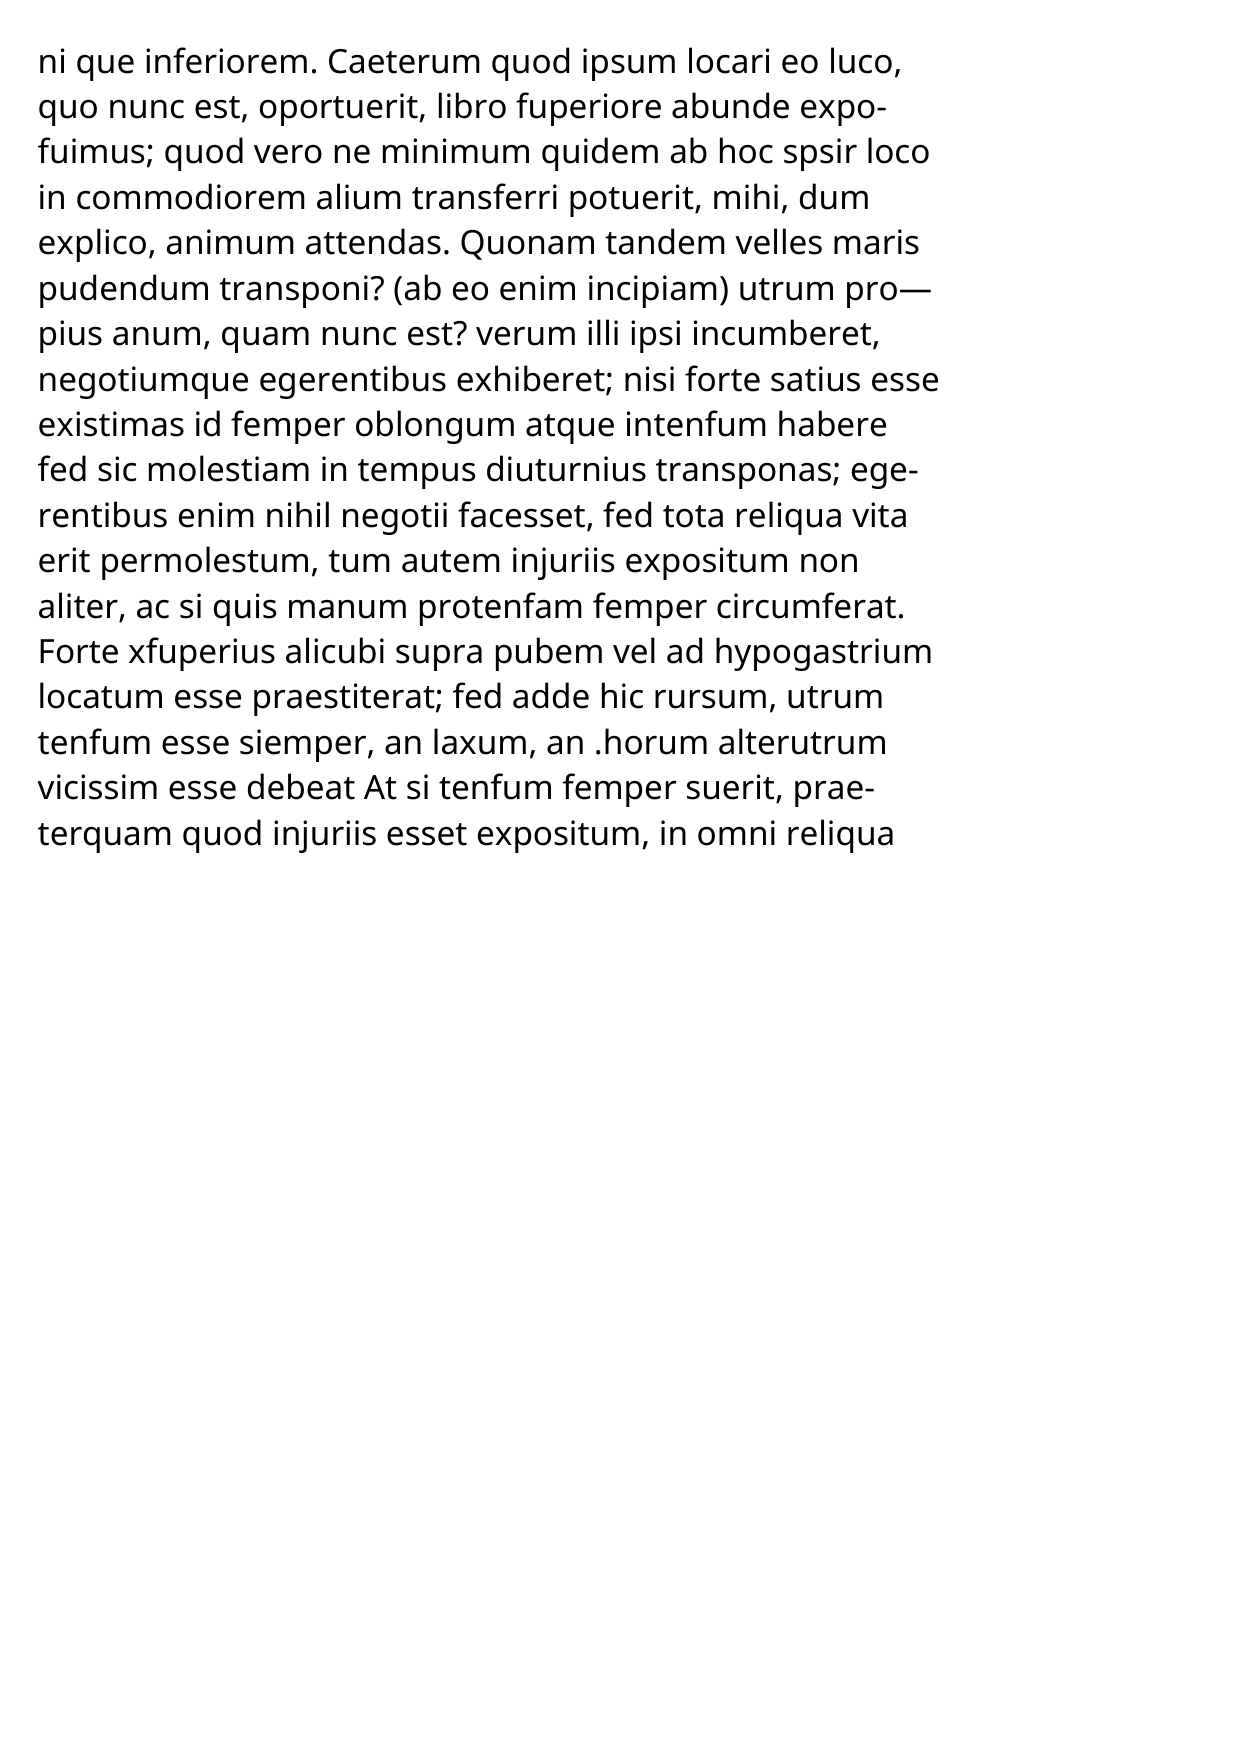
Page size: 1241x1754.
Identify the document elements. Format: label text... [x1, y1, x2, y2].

text ni que inferiorem. Caeterum quod ipsum locari eo luco, quo nunc est, oportuerit, libro fuperiore abunde expo- fuimus; quod vero ne minimum quidem ab hoc spsir loco in commodiorem alium transferri potuerit, mihi, dum explico, animum attendas. Quonam tandem velles maris pudendum transponi? (ab eo enim incipiam) utrum pro— pius anum, quam nunc est? verum illi ipsi incumberet, negotiumque egerentibus exhiberet; nisi forte satius esse existimas id femper oblongum atque intenfum habere fed sic molestiam in tempus diuturnius transponas; ege- rentibus enim nihil negotii facesset, fed tota reliqua vita erit permolestum, tum autem injuriis expositum non aliter, ac si quis manum protenfam femper circumferat. Forte xfuperius alicubi supra pubem vel ad hypogastrium locatum esse praestiterat; fed adde hic rursum, utrum tenfum esse siemper, an laxum, an .horum alterutrum vicissim esse debeat At si tenfum femper suerit, prae- terquam quod injuriis esset expositum, in omni reliqua [37, 37, 1203, 855]
